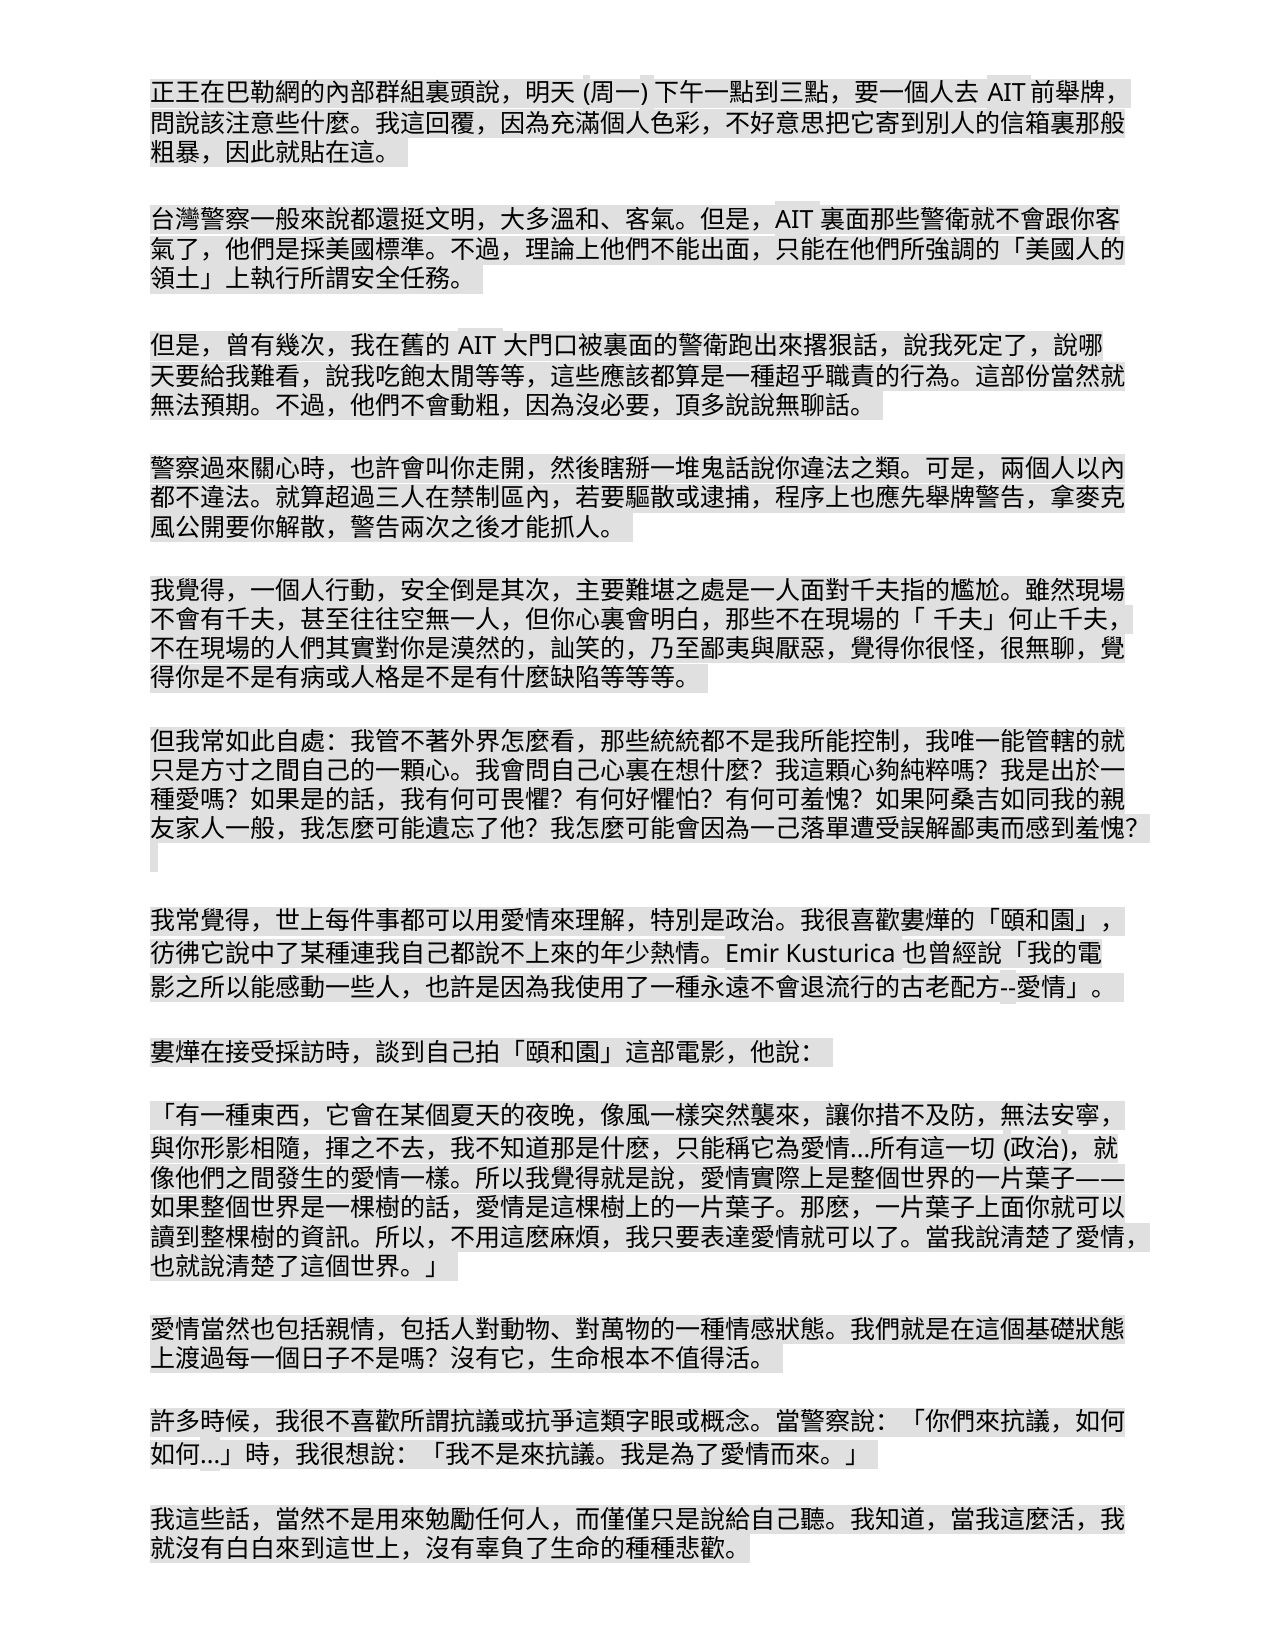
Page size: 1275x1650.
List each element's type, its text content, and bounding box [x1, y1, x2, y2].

text 正王在巴勒網的內部群組裏頭說，明天 (周一) 下午一點到三點，要一個人去 AIT前舉牌，問說該注意些什麼。我這回覆，因為充滿個人色彩，不好意思把它寄到別人的信箱裏那般粗暴，因此就貼在這。 台灣警察一般來說都還挺文明，大多溫和、客氣。但是，AIT 裏面那些警衛就不會跟你客氣了，他們是採美國標準。不過，理論上他們不能出面，只能在他們所強調的「美國人的領土」上執行所謂安全任務。 但是，曾有幾次，我在舊的 AIT 大門口被裏面的警衛跑出來撂狠話，說我死定了，說哪天要給我難看，說我吃飽太閒等等，這些應該都算是一種超乎職責的行為。這部份當然就無法預期。不過，他們不會動粗，因為沒必要，頂多說說無聊話。 警察過來關心時，也許會叫你走開，然後瞎掰一堆鬼話說你違法之類。可是，兩個人以內都不違法。就算超過三人在禁制區內，若要驅散或逮捕，程序上也應先舉牌警告，拿麥克風公開要你解散，警告兩次之後才能抓人。 我覺得，一個人行動，安全倒是其次，主要難堪之處是一人面對千夫指的尷尬。雖然現場不會有千夫，甚至往往空無一人，但你心裏會明白，那些不在現場的「 千夫」何止千夫，不在現場的人們其實對你是漠然的，訕笑的，乃至鄙夷與厭惡，覺得你很怪，很無聊，覺得你是不是有病或人格是不是有什麼缺陷等等等。 但我常如此自處：我管不著外界怎麼看，那些統統都不是我所能控制，我唯一能管轄的就只是方寸之間自己的一顆心。我會問自己心裏在想什麼？我這顆心夠純粹嗎？我是出於一種愛嗎？如果是的話，我有何可畏懼？有何好懼怕？有何可羞愧？如果阿桑吉如同我的親友家人一般，我怎麼可能遺忘了他？我怎麼可能會因為一己落單遭受誤解鄙夷而感到羞愧？ 我常覺得，世上每件事都可以用愛情來理解，特別是政治。我很喜歡婁燁的「頤和園」，彷彿它說中了某種連我自己都說不上來的年少熱情。Emir Kusturica 也曾經說「我的電影之所以能感動一些人，也許是因為我使用了一種永遠不會退流行的古老配方--愛情」。 婁燁在接受採訪時，談到自己拍「頤和園」這部電影，他說： 「有一種東西，它會在某個夏天的夜晚，像風一樣突然襲來，讓你措不及防，無法安寧，與你形影相隨，揮之不去，我不知道那是什麽，只能稱它為愛情...所有這一切 (政治)，就像他們之間發生的愛情一樣。所以我覺得就是說，愛情實際上是整個世界的一片葉子——如果整個世界是一棵樹的話，愛情是這棵樹上的一片葉子。那麽，一片葉子上面你就可以讀到整棵樹的資訊。所以，不用這麽麻煩，我只要表達愛情就可以了。當我說清楚了愛情，也就說清楚了這個世界。」 愛情當然也包括親情，包括人對動物、對萬物的一種情感狀態。我們就是在這個基礎狀態上渡過每一個日子不是嗎？沒有它，生命根本不值得活。 許多時候，我很不喜歡所謂抗議或抗爭這類字眼或概念。當警察說：「你們來抗議，如何如何...」時，我很想說：「我不是來抗議。我是為了愛情而來。」 我這些話，當然不是用來勉勵任何人，而僅僅只是說給自己聽。我知道，當我這麼活，我就沒有白白來到這世上，沒有辜負了生命的種種悲歡。 [150, 75, 1125, 1563]
